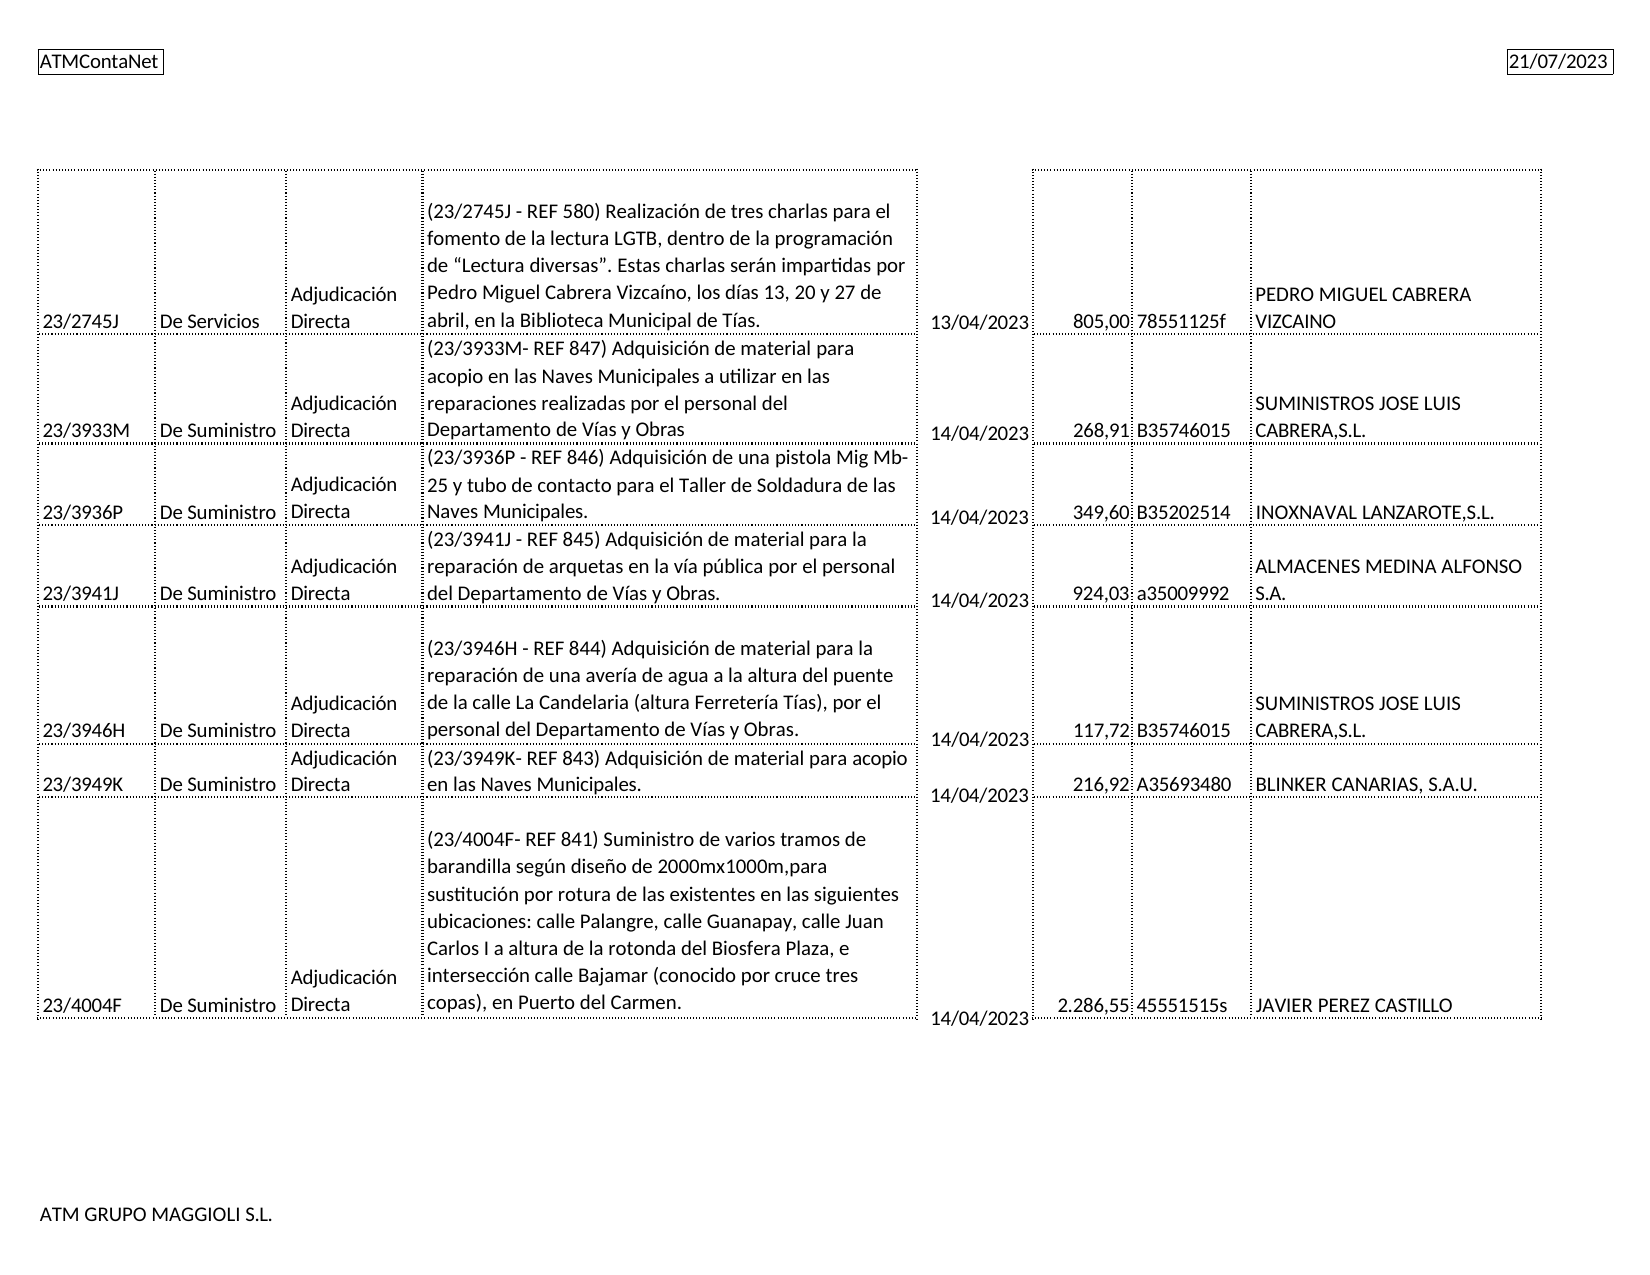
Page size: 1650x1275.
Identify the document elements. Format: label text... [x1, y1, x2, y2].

text INOXNAVAL LANZAROTE,S.L. [1256, 500, 1540, 524]
text 349,60 [1034, 500, 1130, 524]
text Adjudicación Directa [291, 470, 421, 524]
text (23/3933M- REF 847) Adquisición de material para acopio en las Naves Municipales a utilizar en las reparaciones realizadas por el personal del [427, 335, 908, 416]
text SUMINISTROS JOSE LUIS CABRERA,S.L. [1255, 688, 1540, 742]
text 13/04/2023 [928, 309, 1031, 335]
text 23/3936P [42, 500, 154, 524]
text Naves Municipales. [427, 499, 916, 523]
text BLINKER CANARIAS, S.A.U. [1255, 772, 1540, 796]
text 2.286,55 [1034, 993, 1129, 1017]
text 23/2745J [42, 309, 154, 333]
text De Suministro [159, 582, 285, 605]
text 23/3949K [42, 772, 154, 796]
text del Departamento de Vías y Obras. [427, 581, 916, 605]
text (23/3936P - REF 846) Adquisición de una pistola Mig Mb- 25 y tubo de contacto para el Taller de Soldadura de las [427, 444, 916, 497]
text Adjudicación Directa [291, 688, 421, 742]
text 117,72 [1034, 719, 1130, 743]
text (23/2745J - REF 580) Realización de tres charlas para el fomento de la lectura LGTB, dentro de la programación de “Lectura diversas”. Estas charlas serán impartidas por Pedro Miguel Cabrera Vizcaíno, los días 13, 20 y 27 de abril, en la Biblioteca Municipal de Tías. [427, 197, 912, 332]
text Adjudicación Directa [291, 388, 421, 442]
text Adjudicación Directa [291, 963, 421, 1017]
text B35746015 [1137, 719, 1249, 743]
text 78551125f [1137, 309, 1249, 333]
text 23/4004F [42, 993, 154, 1017]
text Adjudicación Directa [291, 551, 421, 605]
text Directa [291, 772, 421, 796]
text (23/3941J - REF 845) Adquisición de material para la reparación de arquetas en la vía pública por el personal [427, 526, 916, 579]
text ALMACENES MEDINA ALFONSO S.A. [1255, 551, 1540, 605]
text 216,92 [1034, 772, 1130, 796]
text De Suministro [159, 993, 285, 1017]
text 45551515s [1136, 993, 1249, 1017]
text 14/04/2023 [928, 421, 1031, 446]
text 14/04/2023 [928, 1005, 1031, 1031]
text 268,91 [1034, 418, 1130, 442]
text 23/3941J [42, 582, 154, 605]
text (23/3946H - REF 844) Adquisición de material para la reparación de una avería de agua a la altura del puente de la calle La Candelaria (altura Ferretería Tías), por el personal del Departamento de Vías y Obras. [427, 634, 908, 742]
text 924,03 [1034, 582, 1129, 605]
text De Suministro [159, 500, 285, 524]
text De Suministro [159, 719, 285, 743]
text De Suministro [159, 418, 285, 442]
text De Servicios [159, 309, 285, 333]
text (23/3949K- REF 843) Adquisición de material para acopio [427, 745, 916, 770]
text Adjudicación [291, 745, 421, 770]
text en las Naves Municipales. [427, 772, 916, 796]
text De Suministro [159, 772, 285, 796]
text Departamento de Vías y Obras [427, 418, 916, 442]
text Adjudicación Directa [291, 279, 421, 333]
text B35746015 [1137, 418, 1249, 442]
text 14/04/2023 [928, 727, 1032, 752]
text 14/04/2023 [928, 504, 1031, 529]
text a35009992 [1137, 582, 1249, 605]
text 14/04/2023 [927, 782, 1031, 808]
text SUMINISTROS JOSE LUIS CABRERA,S.L. [1255, 388, 1540, 442]
text JAVIER PEREZ CASTILLO [1256, 993, 1540, 1017]
text 14/04/2023 [928, 587, 1031, 613]
text 805,00 [1034, 309, 1130, 333]
text 23/3946H [42, 719, 154, 743]
text PEDRO MIGUEL CABRERA VIZCAINO [1255, 279, 1540, 333]
text (23/4004F- REF 841) Suministro de varios tramos de barandilla según diseño de 2000mx1000m,para sustitución por rotura de las existentes en las siguientes ubicaciones: calle Palangre, calle Guanapay, calle Juan Carlos I a altura de la rotonda del Biosfera Plaza, e intersección calle Bajamar (conocido por cruce tres copas), en Puerto del Carmen. [427, 825, 916, 1014]
text B35202514 [1136, 500, 1249, 524]
text 23/3933M [42, 418, 154, 442]
text A35693480 [1136, 772, 1249, 796]
